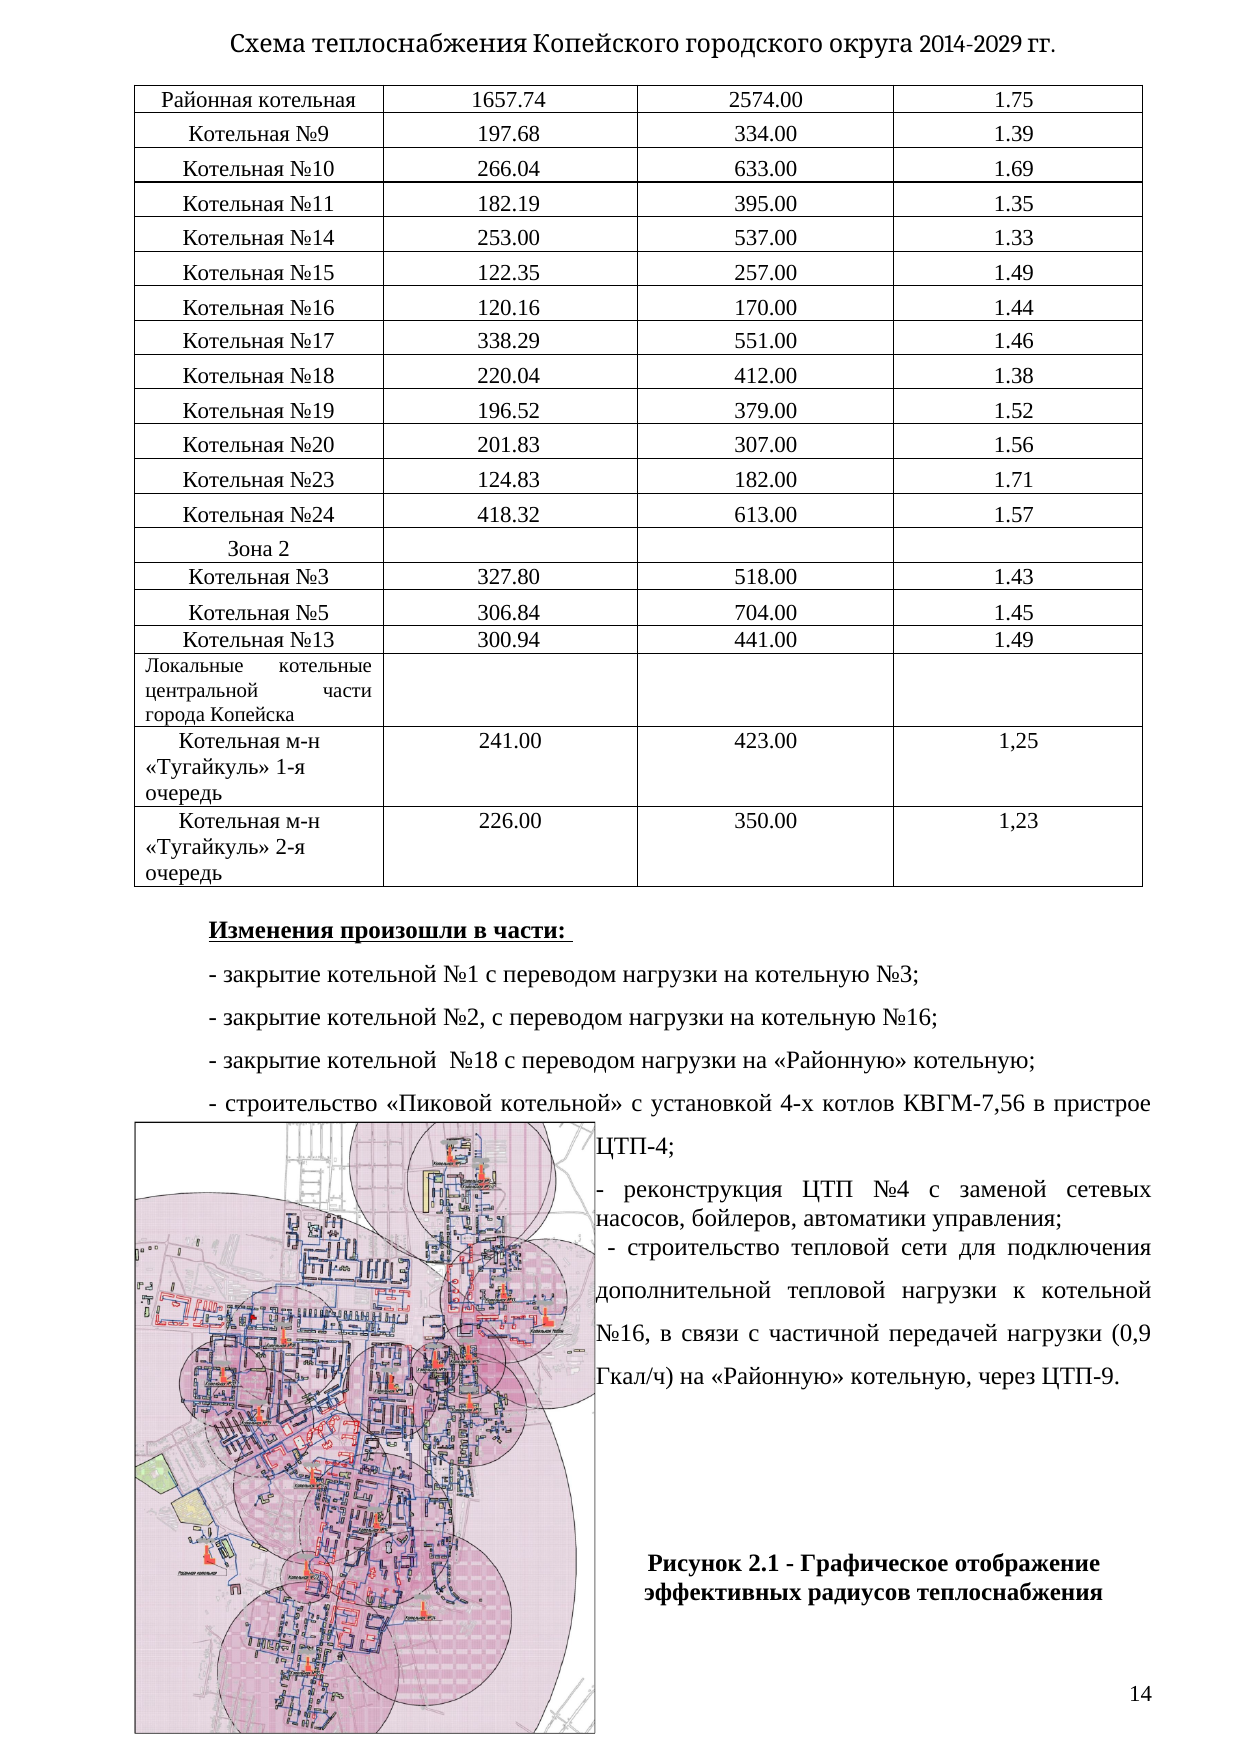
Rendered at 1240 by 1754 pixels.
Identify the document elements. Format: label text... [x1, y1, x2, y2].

table_cell Котельная №23 [135, 459, 383, 492]
table_cell 197.68 [384, 113, 637, 147]
table_cell [384, 528, 637, 562]
table_cell 518.00 [638, 563, 893, 589]
text - закрытие котельной №1 с переводом нагрузки на котельную №3; [133, 959, 1152, 987]
table_cell 1.52 [894, 389, 1142, 423]
table_cell 1.38 [894, 355, 1142, 388]
table_cell 395.00 [638, 183, 893, 216]
table_cell 1.35 [894, 183, 1142, 216]
table_cell 306.84 [384, 590, 637, 625]
table_cell Котельная №19 [135, 389, 383, 423]
table_cell Котельная №10 [135, 148, 383, 181]
table_cell 327.80 [384, 563, 637, 589]
table_cell [894, 654, 1142, 726]
table_cell 170.00 [638, 286, 893, 320]
text - строительство «Пиковой котельной» с установкой 4-х котлов КВГМ-7,56 в пристрое ЦТП-4; [133, 1088, 1152, 1160]
text Рисунок 2.1 - Графическое отображение эффективных радиусов теплоснабжения [596, 1548, 1152, 1606]
table_cell Котельная №16 [135, 286, 383, 320]
table_cell 120.16 [384, 286, 637, 320]
table_cell 226.00 [384, 807, 637, 886]
table_cell Котельная №18 [135, 355, 383, 388]
table_cell 613.00 [638, 494, 893, 527]
table_cell 1.43 [894, 563, 1142, 589]
table_cell 350.00 [638, 807, 893, 886]
table_cell 266.04 [384, 148, 637, 181]
table_cell 1.69 [894, 148, 1142, 181]
table_cell 423.00 [638, 727, 893, 806]
table_cell 633.00 [638, 148, 893, 181]
table_cell Котельная №9 [135, 113, 383, 147]
table_cell 2574.00 [638, 86, 893, 112]
table_cell 124.83 [384, 459, 637, 492]
table_cell 537.00 [638, 217, 893, 251]
table_cell 1657.74 [384, 86, 637, 112]
table_cell 182.19 [384, 183, 637, 216]
table_cell Локальные котельные центральной части города Копейска [135, 654, 383, 726]
table_cell 1.71 [894, 459, 1142, 492]
table_cell [384, 654, 637, 726]
table_cell 1.56 [894, 424, 1142, 458]
table_cell 1.57 [894, 494, 1142, 527]
table_cell Котельная №17 [135, 321, 383, 354]
table_cell Котельная №14 [135, 217, 383, 251]
table_cell 412.00 [638, 355, 893, 388]
table_cell 338.29 [384, 321, 637, 354]
table_cell 704.00 [638, 590, 893, 625]
table_cell Котельная №11 [135, 183, 383, 216]
table_cell 307.00 [638, 424, 893, 458]
text - закрытие котельной №2, с переводом нагрузки на котельную №16; [133, 1002, 1152, 1031]
table_cell 1.33 [894, 217, 1142, 251]
table_cell 551.00 [638, 321, 893, 354]
table_cell 1,23 [894, 807, 1142, 886]
table_cell Котельная №13 [135, 626, 383, 652]
table_cell Котельная №20 [135, 424, 383, 458]
table_cell Котельная м-н «Тугайкуль» 1-я очередь [135, 727, 383, 806]
table_cell Зона 2 [135, 528, 383, 562]
table_cell Котельная №3 [135, 563, 383, 589]
table_cell [894, 528, 1142, 562]
table_cell 241.00 [384, 727, 637, 806]
table_cell 257.00 [638, 252, 893, 285]
table_cell Котельная №15 [135, 252, 383, 285]
table_cell 418.32 [384, 494, 637, 527]
table_cell [638, 528, 893, 562]
table_cell Районная котельная [135, 86, 383, 112]
table_cell 253.00 [384, 217, 637, 251]
table_cell 1.45 [894, 590, 1142, 625]
table_cell 196.52 [384, 389, 637, 423]
table_cell 379.00 [638, 389, 893, 423]
text - строительство тепловой сети для подключения дополнительной тепловой нагрузки к котельной №16, в связи с частичной передачей нагрузки (0,9 Гкал/ч) на «Районную» котельную, через ЦТП-9. [596, 1232, 1152, 1390]
table_cell 182.00 [638, 459, 893, 492]
table_cell 1,25 [894, 727, 1142, 806]
table_cell 1.49 [894, 252, 1142, 285]
text - закрытие котельной №18 с переводом нагрузки на «Районную» котельную; [133, 1045, 1152, 1074]
table_cell 1.39 [894, 113, 1142, 147]
table_cell [638, 654, 893, 726]
table_cell 201.83 [384, 424, 637, 458]
table_cell Котельная №24 [135, 494, 383, 527]
table_cell 441.00 [638, 626, 893, 652]
table_cell Котельная м-н «Тугайкуль» 2-я очередь [135, 807, 383, 886]
text Изменения произошли в части: [133, 916, 1152, 944]
table_cell 1.46 [894, 321, 1142, 354]
table_cell 1.44 [894, 286, 1142, 320]
table_cell 334.00 [638, 113, 893, 147]
table_cell 220.04 [384, 355, 637, 388]
table_cell Котельная №5 [135, 590, 383, 625]
table_cell 1.75 [894, 86, 1142, 112]
table_cell 300.94 [384, 626, 637, 652]
text - реконструкция ЦТП №4 с заменой сетевых насосов, бойлеров, автоматики управления; [596, 1174, 1152, 1232]
table_cell 122.35 [384, 252, 637, 285]
table_cell 1.49 [894, 626, 1142, 652]
